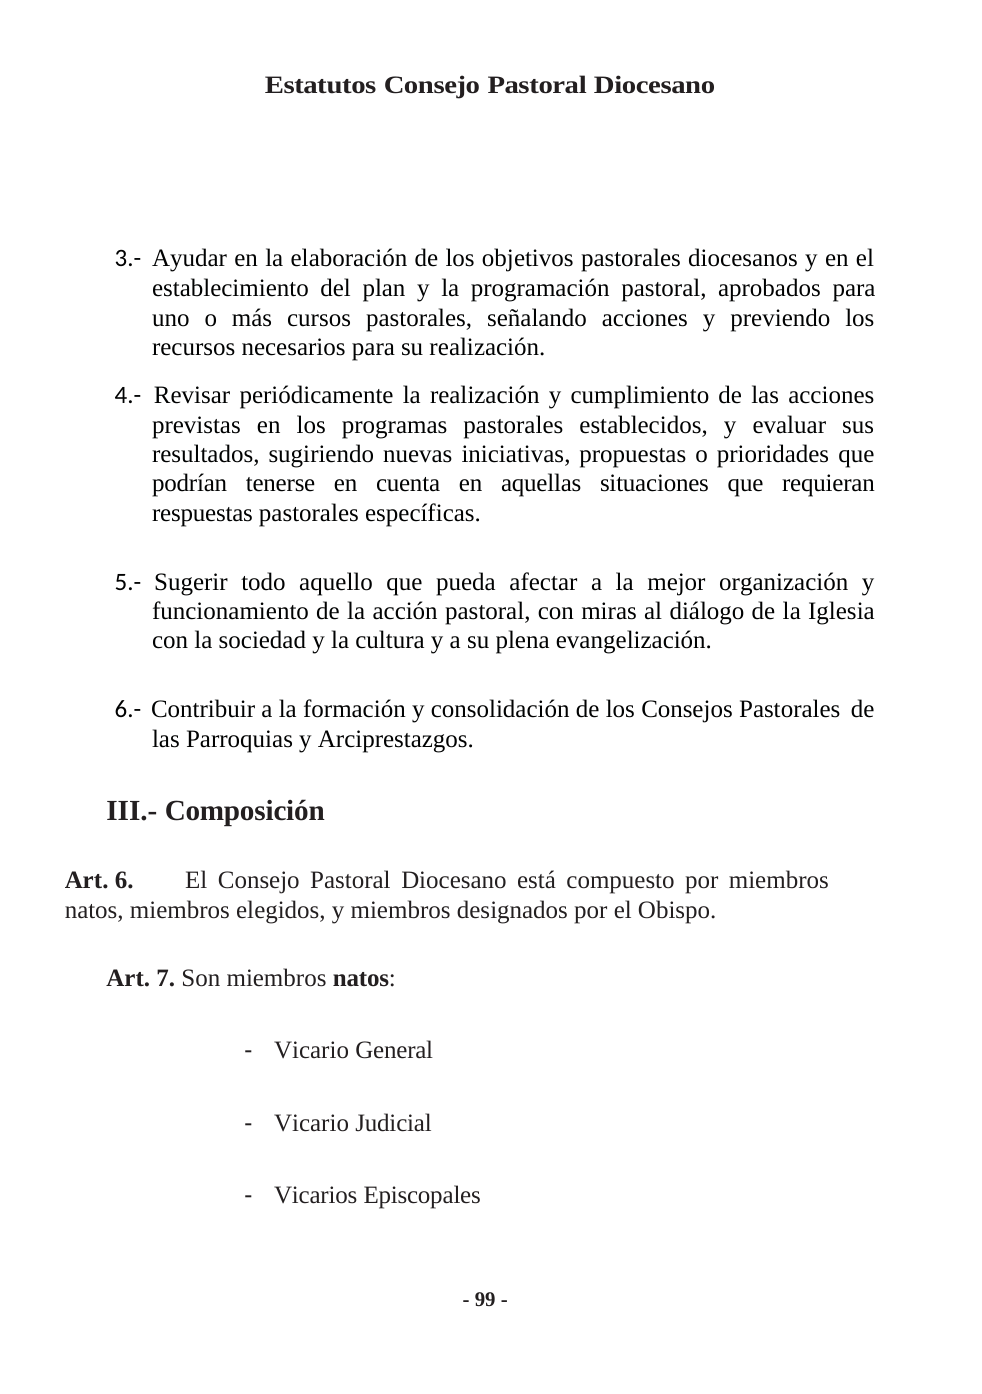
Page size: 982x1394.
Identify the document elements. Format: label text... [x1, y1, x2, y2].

list Vicario General [244, 1032, 917, 1066]
text 4.- Revisar periódicamente la realización y cumplimiento de las acciones previstas en los programas pastorales establecidos, y evaluar sus resultados, sugiriendo nuevas iniciativas, propuestas o prioridades que podrían tenerse en cuenta en aquellas situaciones que requieran respuestas pastorales específicas. [114, 379, 875, 526]
subtitle III.- Composición [106, 793, 917, 827]
list Vicario Judicial [244, 1104, 917, 1138]
text 6.- Contribuir a la formación y consolidación de los Consejos Pastorales de las Parroquias y Arciprestazgos. [114, 693, 875, 752]
text Art. 6. El Consejo Pastoral Diocesano está compuesto por miembros natos, miembros elegidos, y miembros designados por el Obispo. [64, 866, 875, 924]
text 3.- Ayudar en la elaboración de los objetivos pastorales diocesanos y en el establecimiento del plan y la programación pastoral, aprobados para uno o más cursos pastorales, señalando acciones y previendo los recursos necesarios para su realización. [114, 242, 875, 361]
text Art. 7. Son miembros natos: [106, 963, 917, 992]
list Vicarios Episcopales [244, 1177, 917, 1211]
text 5.- Sugerir todo aquello que pueda afectar a la mejor organización y funcionamiento de la acción pastoral, con miras al diálogo de la Iglesia con la sociedad y la cultura y a su plena evangelización. [114, 566, 875, 654]
